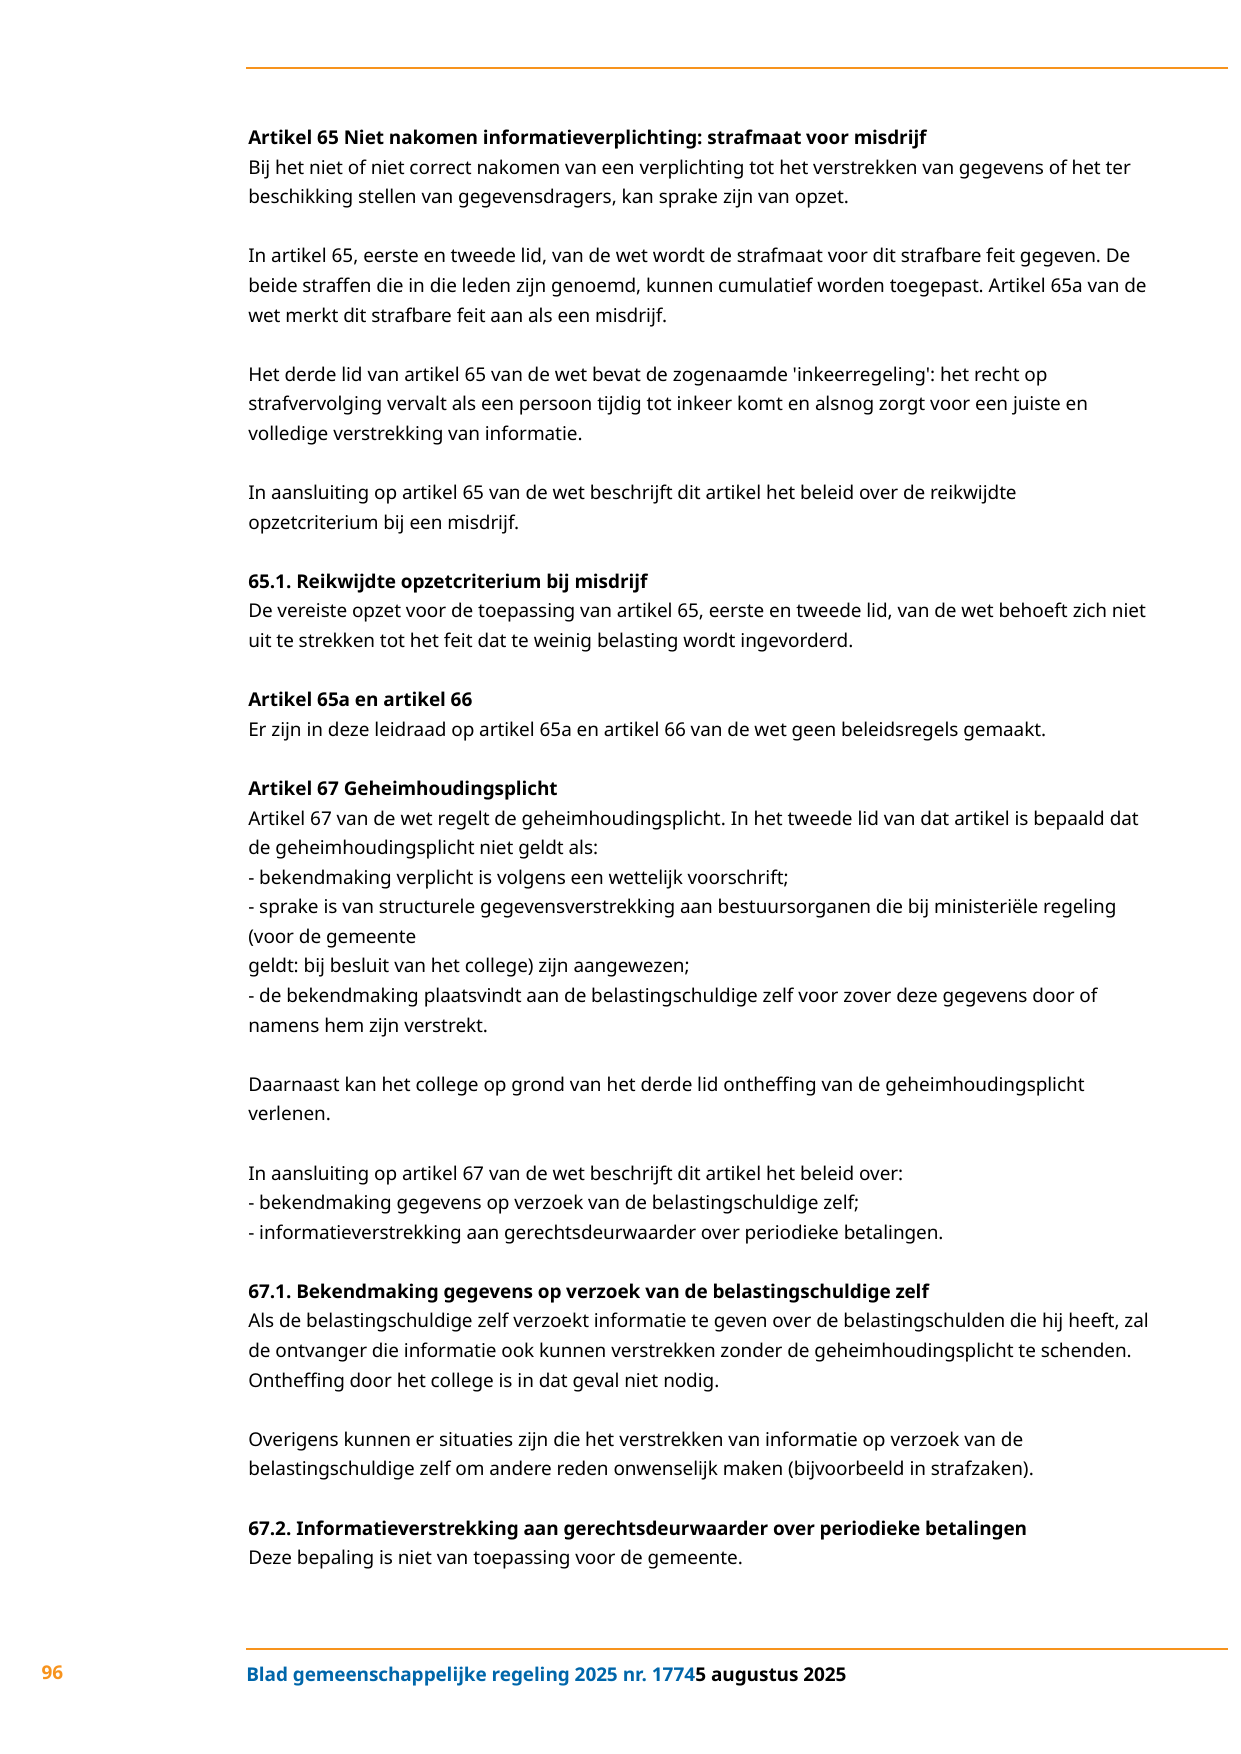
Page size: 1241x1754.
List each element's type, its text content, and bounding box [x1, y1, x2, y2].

text In aansluiting op artikel 65 van de wet beschrijft dit artikel het beleid over de reikwijdte opzetcriterium bij een misdrijf. [248, 479, 1152, 535]
text 67.2. Informatieverstrekking aan gerechtsdeurwaarder over periodieke betalingen [248, 1515, 1152, 1541]
picture [41, 47, 231, 172]
text In aansluiting op artikel 67 van de wet beschrijft dit artikel het beleid over: [248, 1160, 1152, 1186]
text De vereiste opzet voor de toepassing van artikel 65, eerste en tweede lid, van de wet behoeft zich niet uit te strekken tot het feit dat te weinig belasting wordt ingevorderd. [248, 598, 1152, 653]
text Artikel 67 Geheimhoudingsplicht [248, 775, 1152, 801]
text 67.1. Bekendmaking gegevens op verzoek van de belastingschuldige zelf [248, 1278, 1152, 1304]
text In artikel 65, eerste en tweede lid, van de wet wordt de strafmaat voor dit strafbare feit gegeven. De beide straffen die in die leden zijn genoemd, kunnen cumulatief worden toegepast. Artikel 65a van de wet merkt dit strafbare feit aan als een misdrijf. [248, 243, 1152, 328]
text Deze bepaling is niet van toepassing voor de gemeente. [248, 1544, 1152, 1570]
text Overigens kunnen er situaties zijn die het verstrekken van informatie op verzoek van de belastingschuldige zelf om andere reden onwenselijk maken (bijvoorbeeld in strafzaken). [248, 1426, 1152, 1481]
text Artikel 67 van de wet regelt de geheimhoudingsplicht. In het tweede lid van dat artikel is bepaald dat de geheimhoudingsplicht niet geldt als: [248, 805, 1152, 860]
text geldt: bij besluit van het college) zijn aangewezen; [248, 953, 1152, 978]
text - bekendmaking gegevens op verzoek van de belastingschuldige zelf; [248, 1189, 1152, 1215]
text - bekendmaking verplicht is volgens een wettelijk voorschrift; [248, 864, 1152, 890]
text Het derde lid van artikel 65 van de wet bevat de zogenaamde 'inkeerregeling': het recht op strafvervolging vervalt als een persoon tijdig tot inkeer komt en alsnog zorgt voor een juiste en volledige verstrekking van informatie. [248, 361, 1152, 446]
text 65.1. Reikwijdte opzetcriterium bij misdrijf [248, 568, 1152, 594]
text Er zijn in deze leidraad op artikel 65a en artikel 66 van de wet geen beleidsregels gemaakt. [248, 716, 1152, 742]
text - sprake is van structurele gegevensverstrekking aan bestuursorganen die bij ministeriële regeling (voor de gemeente [248, 893, 1152, 949]
text Artikel 65a en artikel 66 [248, 686, 1152, 712]
text Daarnaast kan het college op grond van het derde lid ontheffing van de geheimhoudingsplicht verlenen. [248, 1071, 1152, 1126]
text - de bekendmaking plaatsvindt aan de belastingschuldige zelf voor zover deze gegevens door of namens hem zijn verstrekt. [248, 982, 1152, 1038]
text - informatieverstrekking aan gerechtsdeurwaarder over periodieke betalingen. [248, 1219, 1152, 1245]
text Als de belastingschuldige zelf verzoekt informatie te geven over de belastingschulden die hij heeft, zal de ontvanger die informatie ook kunnen verstrekken zonder de geheimhoudingsplicht te schenden. Ontheffing door het college is in dat geval niet nodig. [248, 1308, 1152, 1393]
text Bij het niet of niet correct nakomen van een verplichting tot het verstrekken van gegevens of het ter beschikking stellen van gegevensdragers, kan sprake zijn van opzet. [248, 154, 1152, 209]
text Artikel 65 Niet nakomen informatieverplichting: strafmaat voor misdrijf [248, 124, 1152, 150]
